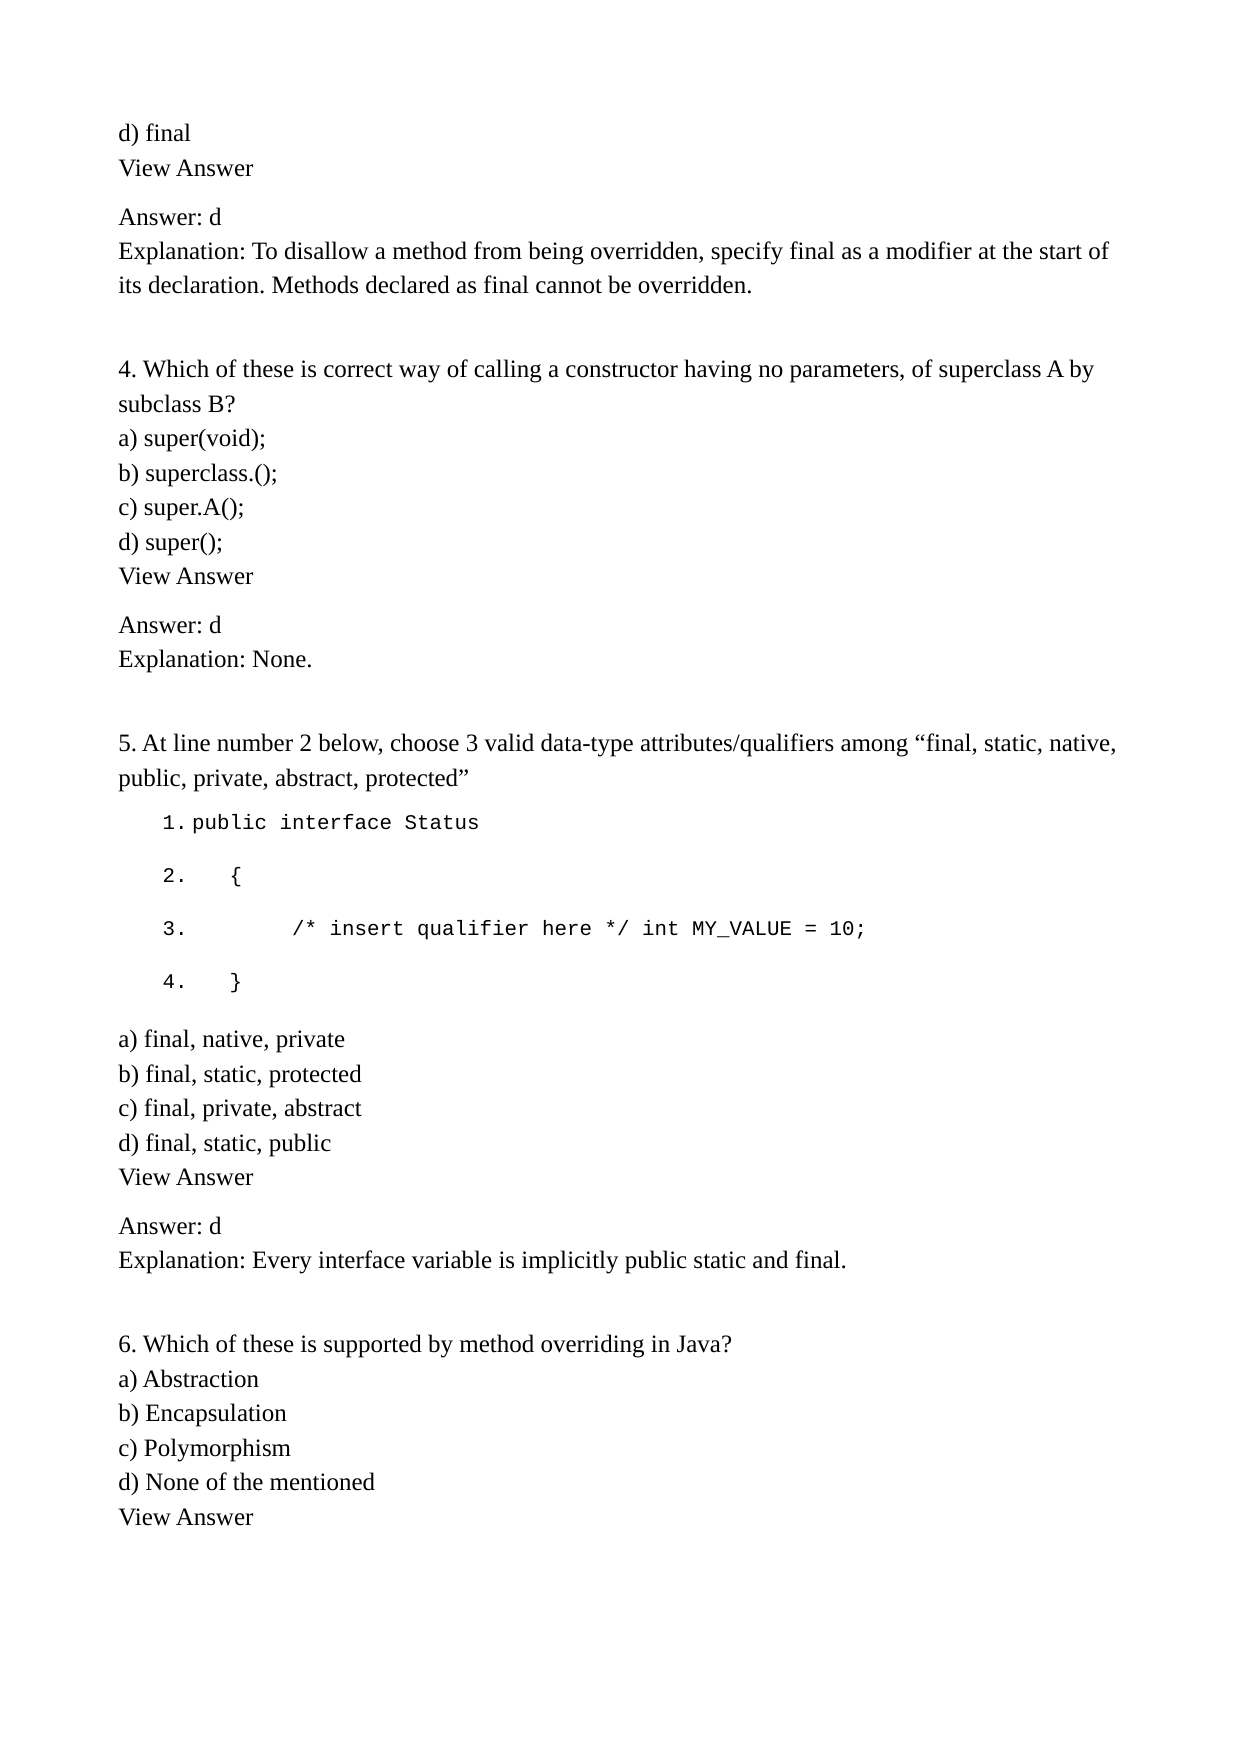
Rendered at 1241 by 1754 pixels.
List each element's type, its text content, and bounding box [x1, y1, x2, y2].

text 5. At line number 2 below, choose 3 valid data-type attributes/qualifiers among “final, static, native, public, private, abstract, protected” [118, 728, 1122, 791]
text a) final, native, private b) final, static, protected c) final, private, abstract d) final, static, public View Answer [118, 1024, 1122, 1191]
list { [162, 865, 1122, 888]
text d) final View Answer [118, 118, 1122, 181]
text Answer: d Explanation: Every interface variable is implicitly public static and final. [118, 1211, 1122, 1309]
list public interface Status [162, 812, 1122, 835]
text 4. Which of these is correct way of calling a constructor having no parameters, of superclass A by subclass B? a) super(void); b) superclass.(); c) super.A(); d) super(); View Answer [118, 354, 1122, 590]
text Answer: d Explanation: None. [118, 610, 1122, 708]
list /* insert qualifier here */ int MY_VALUE = 10; [162, 918, 1122, 942]
text Answer: d Explanation: To disallow a method from being overridden, specify final as a modifier at the start of its declaration. Methods declared as final cannot be overridden. [118, 202, 1122, 334]
text 6. Which of these is supported by method overriding in Java? a) Abstraction b) Encapsulation c) Polymorphism d) None of the mentioned View Answer [118, 1329, 1122, 1530]
list } [162, 971, 1122, 995]
